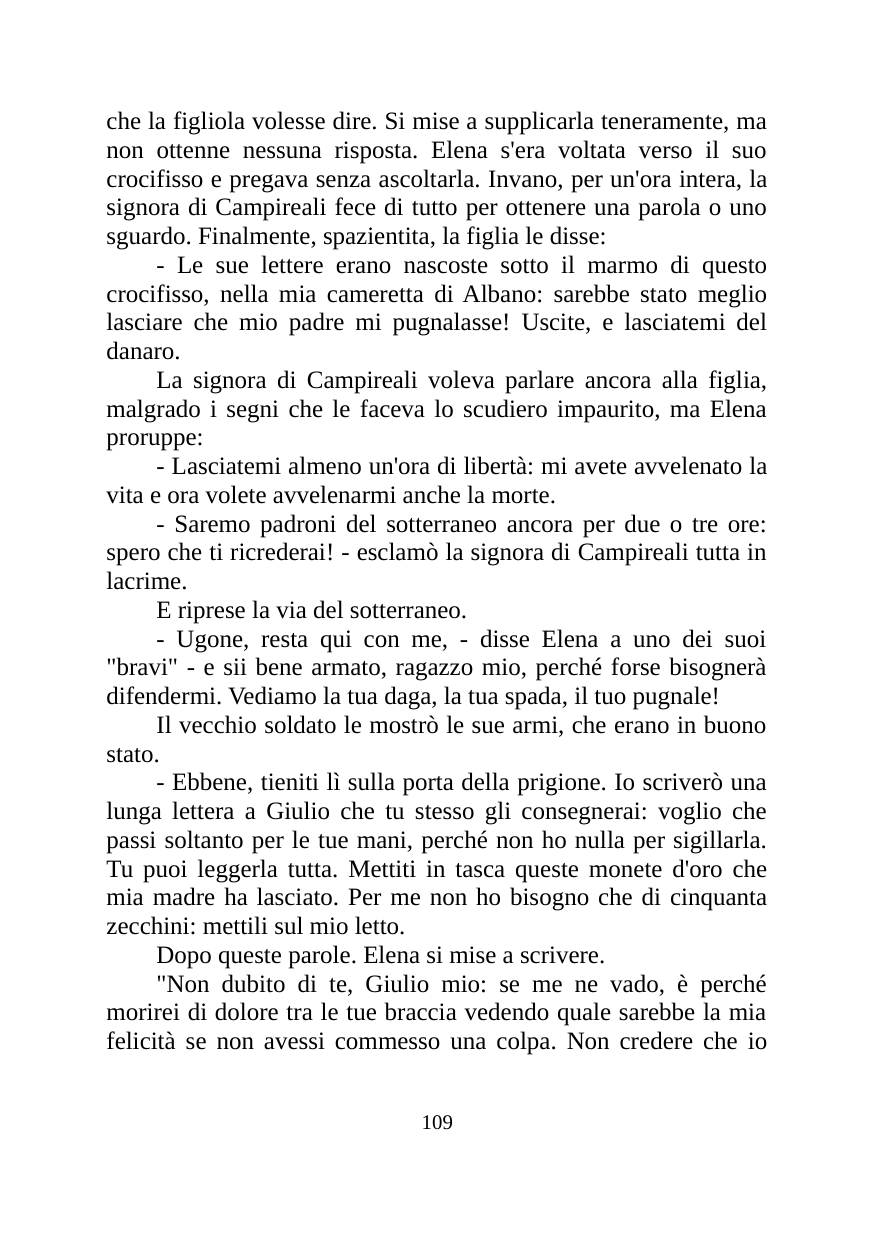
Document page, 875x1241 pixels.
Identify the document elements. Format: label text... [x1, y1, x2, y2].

text "Non dubito di te, Giulio mio: se me ne vado, è perché morirei di dolore tra le tue braccia vedendo quale sarebbe la mia felicità se non avessi commesso una colpa. Non credere che io [106, 969, 768, 1055]
text - Le sue lettere erano nascoste sotto il marmo di questo crocifisso, nella mia cameretta di Albano: sarebbe stato meglio lasciare che mio padre mi pugnalasse! Uscite, e lasciatemi del danaro. [106, 250, 768, 365]
text Il vecchio soldato le mostrò le sue armi, che erano in buono stato. [106, 710, 768, 767]
text - Lasciatemi almeno un'ora di libertà: mi avete avvelenato la vita e ora volete avvelenarmi anche la morte. [106, 451, 768, 509]
text E riprese la via del sotterraneo. [106, 595, 768, 624]
text La signora di Campireali voleva parlare ancora alla figlia, malgrado i segni che le faceva lo scudiero impaurito, ma Elena proruppe: [106, 365, 768, 451]
text - Saremo padroni del sotterraneo ancora per due o tre ore: spero che ti ricrederai! - esclamò la signora di Campireali tutta in lacrime. [106, 509, 768, 595]
text che la figliola volesse dire. Si mise a supplicarla teneramente, ma non ottenne nessuna risposta. Elena s'era voltata verso il suo crocifisso e pregava senza ascoltarla. Invano, per un'ora intera, la signora di Campireali fece di tutto per ottenere una parola o uno sguardo. Finalmente, spazientita, la figlia le disse: [106, 106, 768, 250]
text - Ebbene, tieniti lì sulla porta della prigione. Io scriverò una lunga lettera a Giulio che tu stesso gli consegnerai: voglio che passi soltanto per le tue mani, perché non ho nulla per sigillarla. Tu puoi leggerla tutta. Mettiti in tasca queste monete d'oro che mia madre ha lasciato. Per me non ho bisogno che di cinquanta zecchini: mettili sul mio letto. [106, 767, 768, 940]
text Dopo queste parole. Elena si mise a scrivere. [106, 940, 768, 969]
text - Ugone, resta qui con me, - disse Elena a uno dei suoi "bravi" - e sii bene armato, ragazzo mio, perché forse bisognerà difendermi. Vediamo la tua daga, la tua spada, il tuo pugnale! [106, 624, 768, 710]
